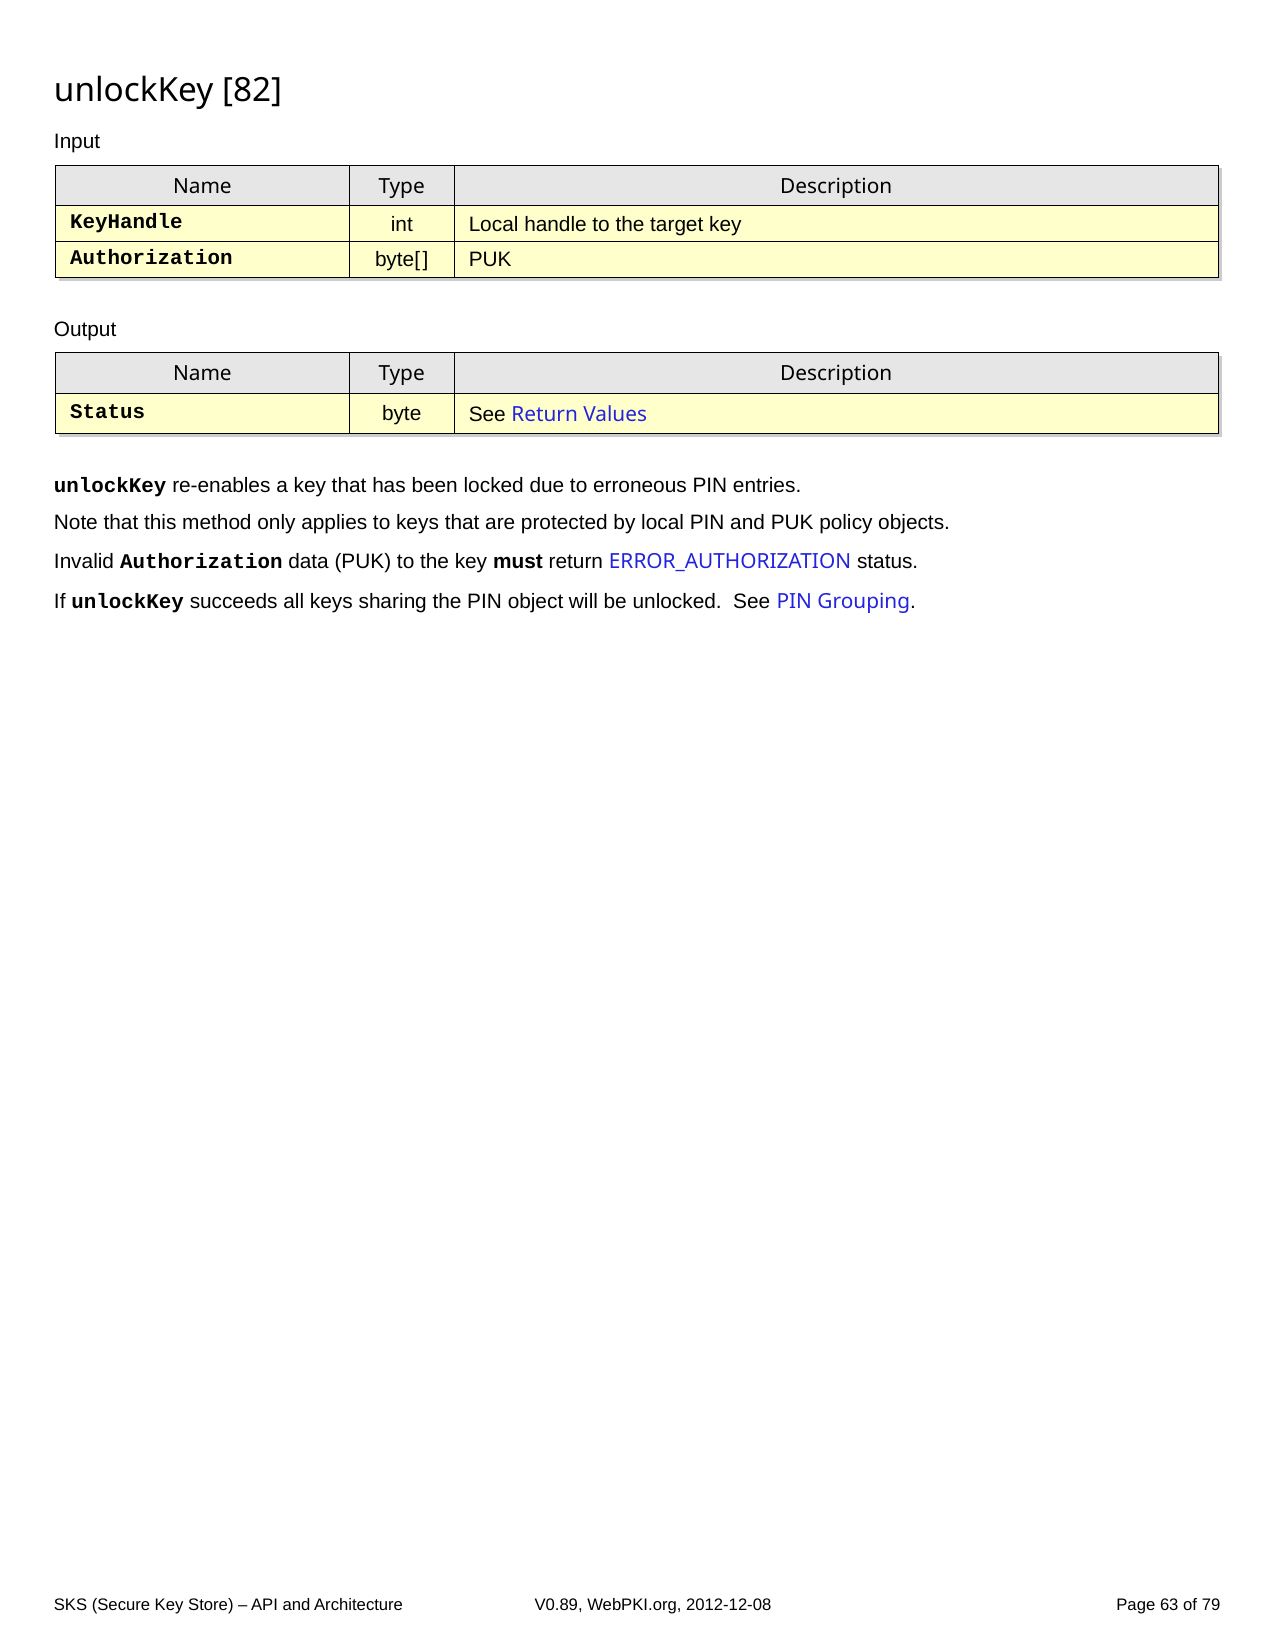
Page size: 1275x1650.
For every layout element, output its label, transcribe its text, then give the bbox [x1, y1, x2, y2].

table_cell int [350, 206, 454, 241]
text If unlockKey succeeds all keys sharing the PIN object will be unlocked. See PIN Grouping. [54, 586, 1221, 615]
table_header Type [350, 353, 454, 393]
table_cell byte [350, 394, 454, 433]
table_cell KeyHandle [56, 206, 349, 241]
table_header Type [350, 166, 454, 205]
table_header Description [455, 166, 1218, 205]
text Output [54, 317, 1221, 341]
table_cell Authorization [56, 242, 349, 277]
table_cell Local handle to the target key [455, 206, 1218, 241]
table_header Description [455, 353, 1218, 393]
text Invalid Authorization data (PUK) to the key must return ERROR_AUTHORIZATION status. [54, 546, 1221, 574]
subtitle unlockKey [82] [54, 66, 1221, 111]
table_cell Status [56, 394, 349, 433]
text Note that this method only applies to keys that are protected by local PIN and PUK policy objects. [54, 510, 1221, 534]
table_cell PUK [455, 242, 1218, 277]
table_cell See Return Values [455, 394, 1218, 433]
table_cell byte⁮[ ] [350, 242, 454, 277]
text unlockKey re-enables a key that has been locked due to erroneous PIN entries. [54, 472, 1221, 498]
text Input [54, 129, 1221, 153]
table_header Name [56, 353, 349, 393]
table_header Name [56, 166, 349, 205]
